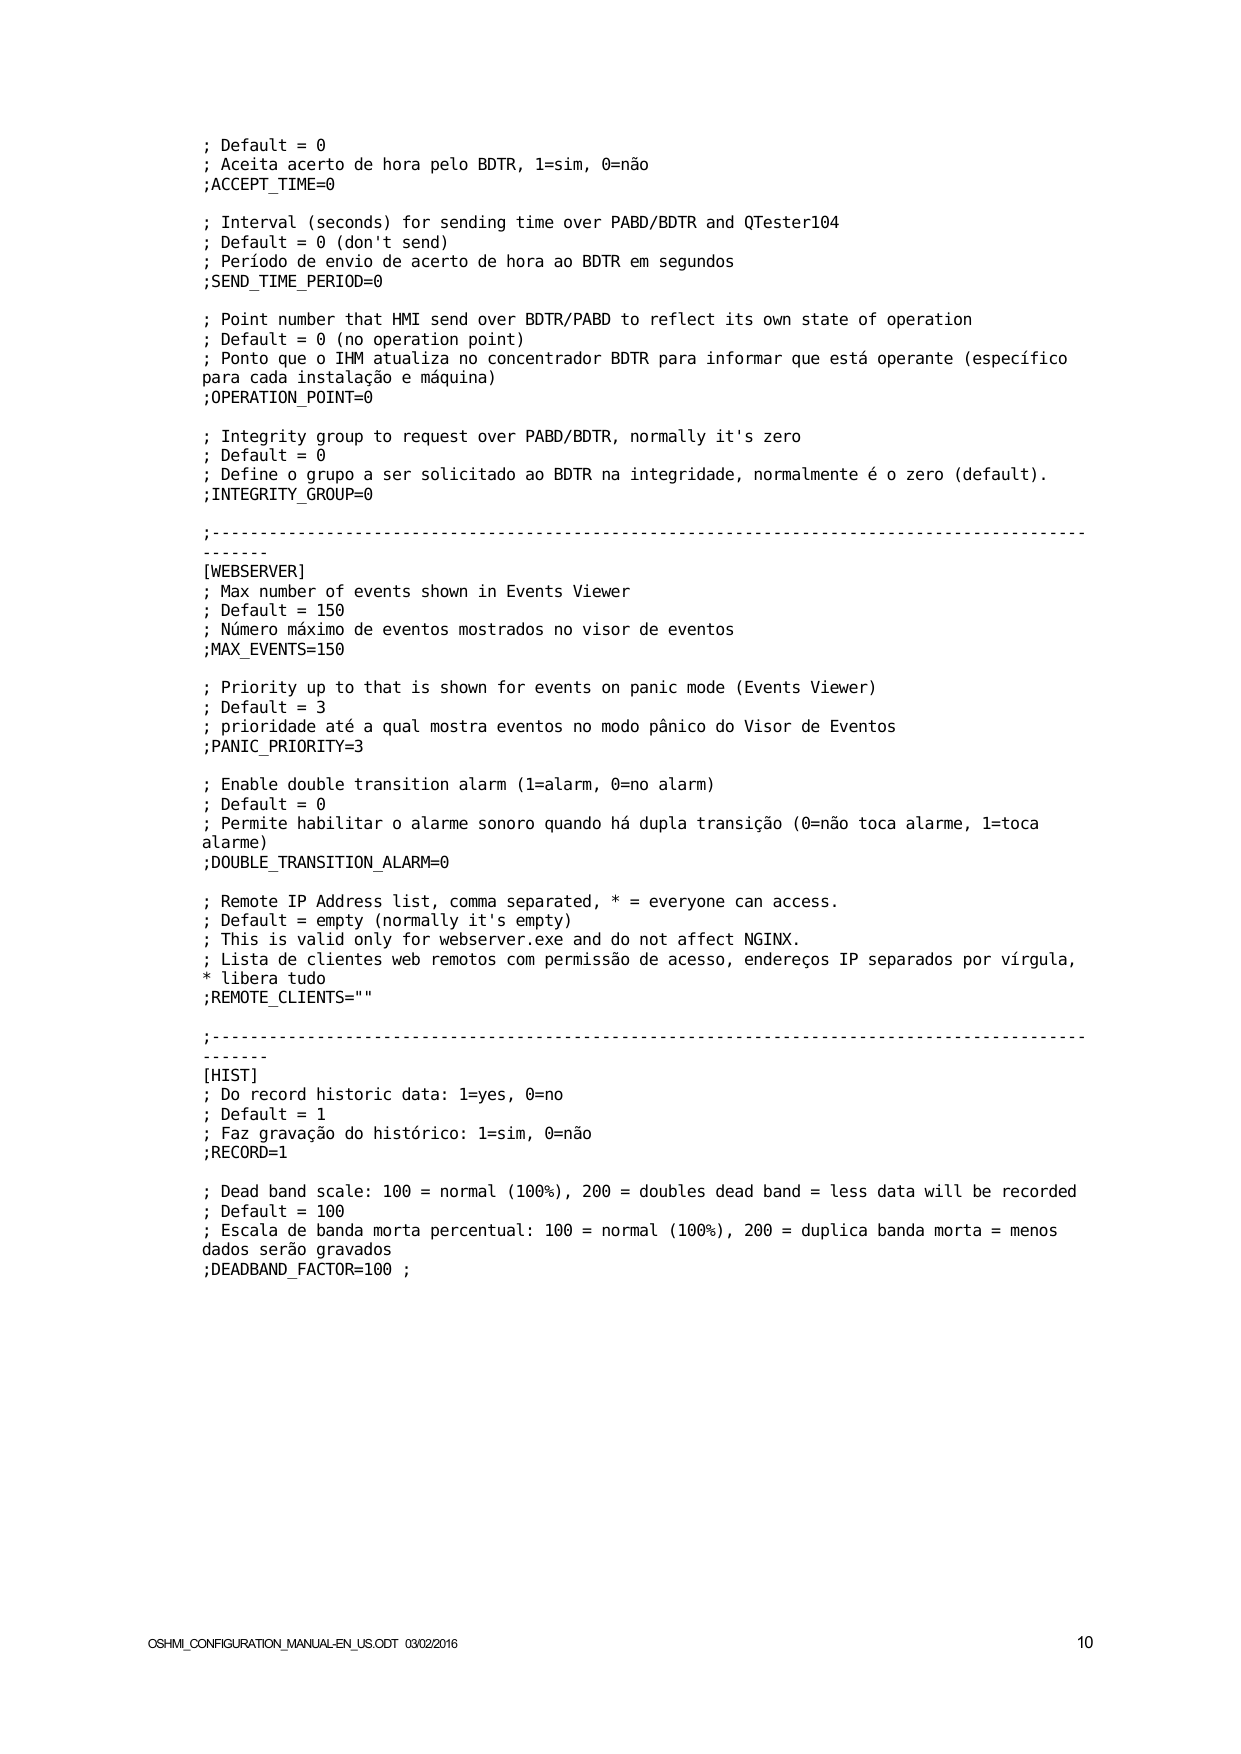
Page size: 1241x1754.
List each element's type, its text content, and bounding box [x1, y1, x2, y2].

text [WEBSERVER] [202, 562, 1093, 581]
text ;--------------------------------------------------------------------------------------------------- [202, 523, 1093, 562]
text ;MAX_EVENTS=150 [202, 639, 1093, 659]
text ; Default = 1 [202, 1104, 1093, 1124]
text ;OPERATION_POINT=0 [202, 388, 1093, 407]
text ; Priority up to that is shown for events on panic mode (Events Viewer) [202, 678, 1093, 698]
text ; Lista de clientes web remotos com permissão de acesso, endereços IP separados por vírgula, * libera tudo [202, 949, 1093, 988]
text ;REMOTE_CLIENTS="" [202, 988, 1093, 1008]
text ; Permite habilitar o alarme sonoro quando há dupla transição (0=não toca alarme, 1=toca alarme) [202, 814, 1093, 853]
text ; Do record historic data: 1=yes, 0=no [202, 1085, 1093, 1104]
text ;DEADBAND_FACTOR=100 ; [202, 1259, 1093, 1279]
text ; Default = 0 (don't send) [202, 233, 1093, 252]
text ; Default = 150 [202, 601, 1093, 620]
text ; Max number of events shown in Events Viewer [202, 581, 1093, 601]
text ;PANIC_PRIORITY=3 [202, 736, 1093, 756]
text ; Default = empty (normally it's empty) [202, 911, 1093, 930]
text ; Define o grupo a ser solicitado ao BDTR na integridade, normalmente é o zero (default). [202, 465, 1093, 484]
text [HIST] [202, 1066, 1093, 1085]
text ; Point number that HMI send over BDTR/PABD to reflect its own state of operation [202, 310, 1093, 329]
text ;ACCEPT_TIME=0 [202, 174, 1093, 194]
text ; Aceita acerto de hora pelo BDTR, 1=sim, 0=não [202, 155, 1093, 174]
text ;INTEGRITY_GROUP=0 [202, 484, 1093, 504]
text ;SEND_TIME_PERIOD=0 [202, 271, 1093, 291]
text ; Default = 3 [202, 698, 1093, 717]
text ; Dead band scale: 100 = normal (100%), 200 = doubles dead band = less data will be recorded [202, 1182, 1093, 1201]
text ;--------------------------------------------------------------------------------------------------- [202, 1027, 1093, 1066]
text ; prioridade até a qual mostra eventos no modo pânico do Visor de Eventos [202, 717, 1093, 736]
text ; Interval (seconds) for sending time over PABD/BDTR and QTester104 [202, 213, 1093, 233]
text ; Período de envio de acerto de hora ao BDTR em segundos [202, 252, 1093, 271]
text ; Default = 0 [202, 136, 1093, 155]
text ; Número máximo de eventos mostrados no visor de eventos [202, 620, 1093, 639]
text ;RECORD=1 [202, 1143, 1093, 1163]
text ; Escala de banda morta percentual: 100 = normal (100%), 200 = duplica banda morta = menos dados serão gravados [202, 1221, 1093, 1259]
text ; Default = 100 [202, 1201, 1093, 1221]
text ; Remote IP Address list, comma separated, * = everyone can access. [202, 891, 1093, 911]
text ; Integrity group to request over PABD/BDTR, normally it's zero [202, 426, 1093, 446]
text ; Faz gravação do histórico: 1=sim, 0=não [202, 1124, 1093, 1143]
text ; Default = 0 (no operation point) [202, 329, 1093, 349]
text ; Enable double transition alarm (1=alarm, 0=no alarm) [202, 775, 1093, 794]
text ; Default = 0 [202, 794, 1093, 814]
text ; Ponto que o IHM atualiza no concentrador BDTR para informar que está operante (específico para cada instalação e máquina) [202, 349, 1093, 388]
text ;DOUBLE_TRANSITION_ALARM=0 [202, 853, 1093, 872]
text ; Default = 0 [202, 446, 1093, 465]
text ; This is valid only for webserver.exe and do not affect NGINX. [202, 930, 1093, 949]
